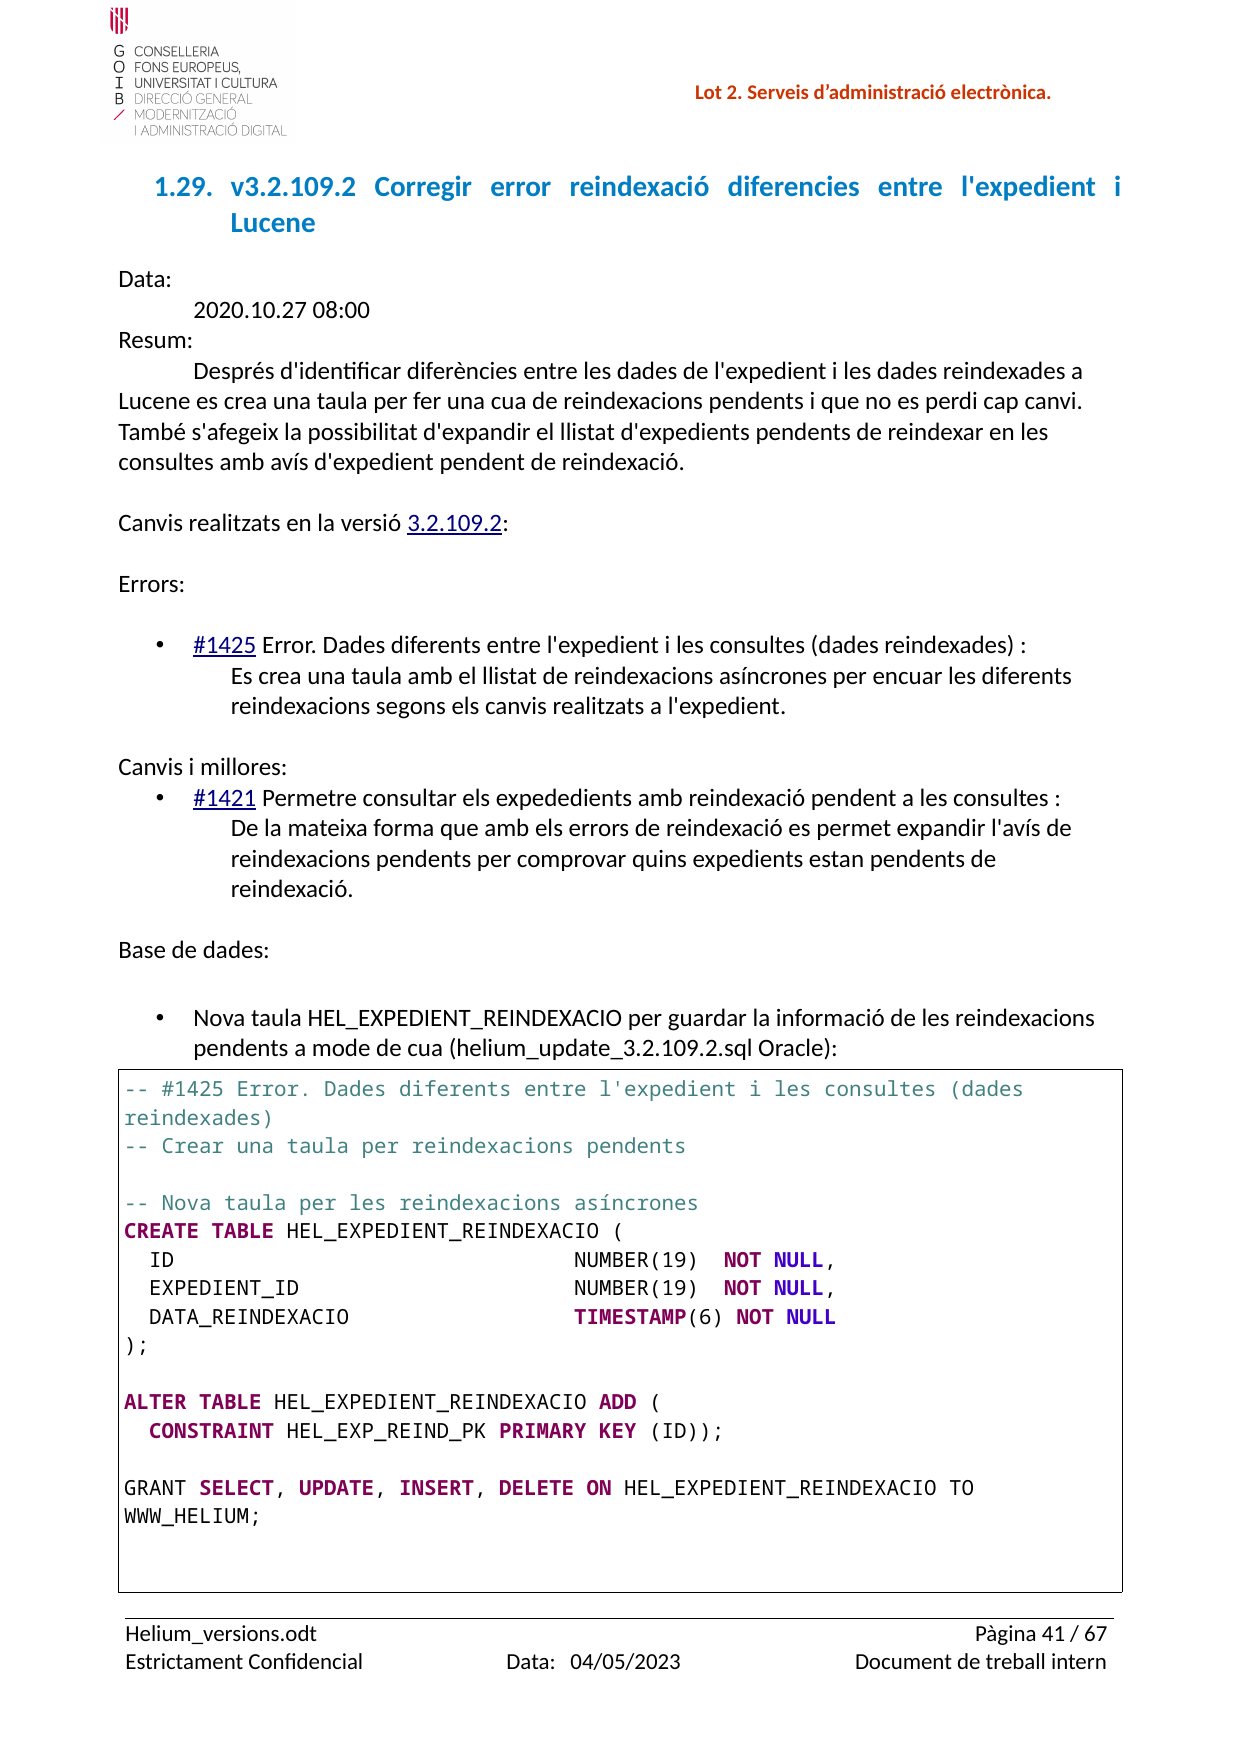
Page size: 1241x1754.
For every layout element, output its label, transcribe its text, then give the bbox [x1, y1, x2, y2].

table_header -- #1425 Error. Dades diferents entre l'expedient i les consultes (dades reindexades) -- Crear una taula per reindexacions pendents -- Nova taula per les reindexacions asíncrones CREATE TABLE HEL_EXPEDIENT_REINDEXACIO ( ID NUMBER(19) NOT NULL, EXPEDIENT_ID NUMBER(19) NOT NULL, DATA_REINDEXACIO TIMESTAMP(6) NOT NULL ); ALTER TABLE HEL_EXPEDIENT_REINDEXACIO ADD ( CONSTRAINT HEL_EXP_REIND_PK PRIMARY KEY (ID)); GRANT SELECT, UPDATE, INSERT, DELETE ON HEL_EXPEDIENT_REINDEXACIO TO WWW_HELIUM; [119, 1070, 1122, 1592]
picture [100, 0, 297, 144]
subtitle v3.2.109.2 Corregir error reindexació diferencies entre l'expedient i Lucene [153, 168, 1122, 239]
text Data: [118, 263, 1122, 294]
text Després d'identificar diferències entre les dades de l'expedient i les dades reindexades a Lucene es crea una taula per fer una cua de reindexacions pendents i que no es perdi cap canvi. També s'afegeix la possibilitat d'expandir el llistat d'expedients pendents de reindexar en les consultes amb avís d'expedient pendent de reindexació. [118, 355, 1122, 477]
text Canvis i millores: [118, 752, 1122, 782]
list #1421 Permetre consultar els expededients amb reindexació pendent a les consultes : [156, 782, 1122, 813]
text Resum: [118, 324, 1122, 355]
text Canvis realitzats en la versió 3.2.109.2: [118, 507, 1122, 538]
text Base de dades: [118, 935, 1122, 965]
list Es crea una taula amb el llistat de reindexacions asíncrones per encuar les diferents reindexacions segons els canvis realitzats a l'expedient. [193, 660, 1122, 721]
list Nova taula HEL_EXPEDIENT_REINDEXACIO per guardar la informació de les reindexacions pendents a mode de cua (helium_update_3.2.109.2.sql Oracle): [156, 1002, 1122, 1063]
list De la mateixa forma que amb els errors de reindexació es permet expandir l'avís de reindexacions pendents per comprovar quins expedients estan pendents de reindexació. [193, 813, 1122, 904]
list #1425 Error. Dades diferents entre l'expedient i les consultes (dades reindexades) : [156, 629, 1122, 660]
text Errors: [118, 568, 1122, 599]
text 2020.10.27 08:00 [118, 294, 1122, 324]
